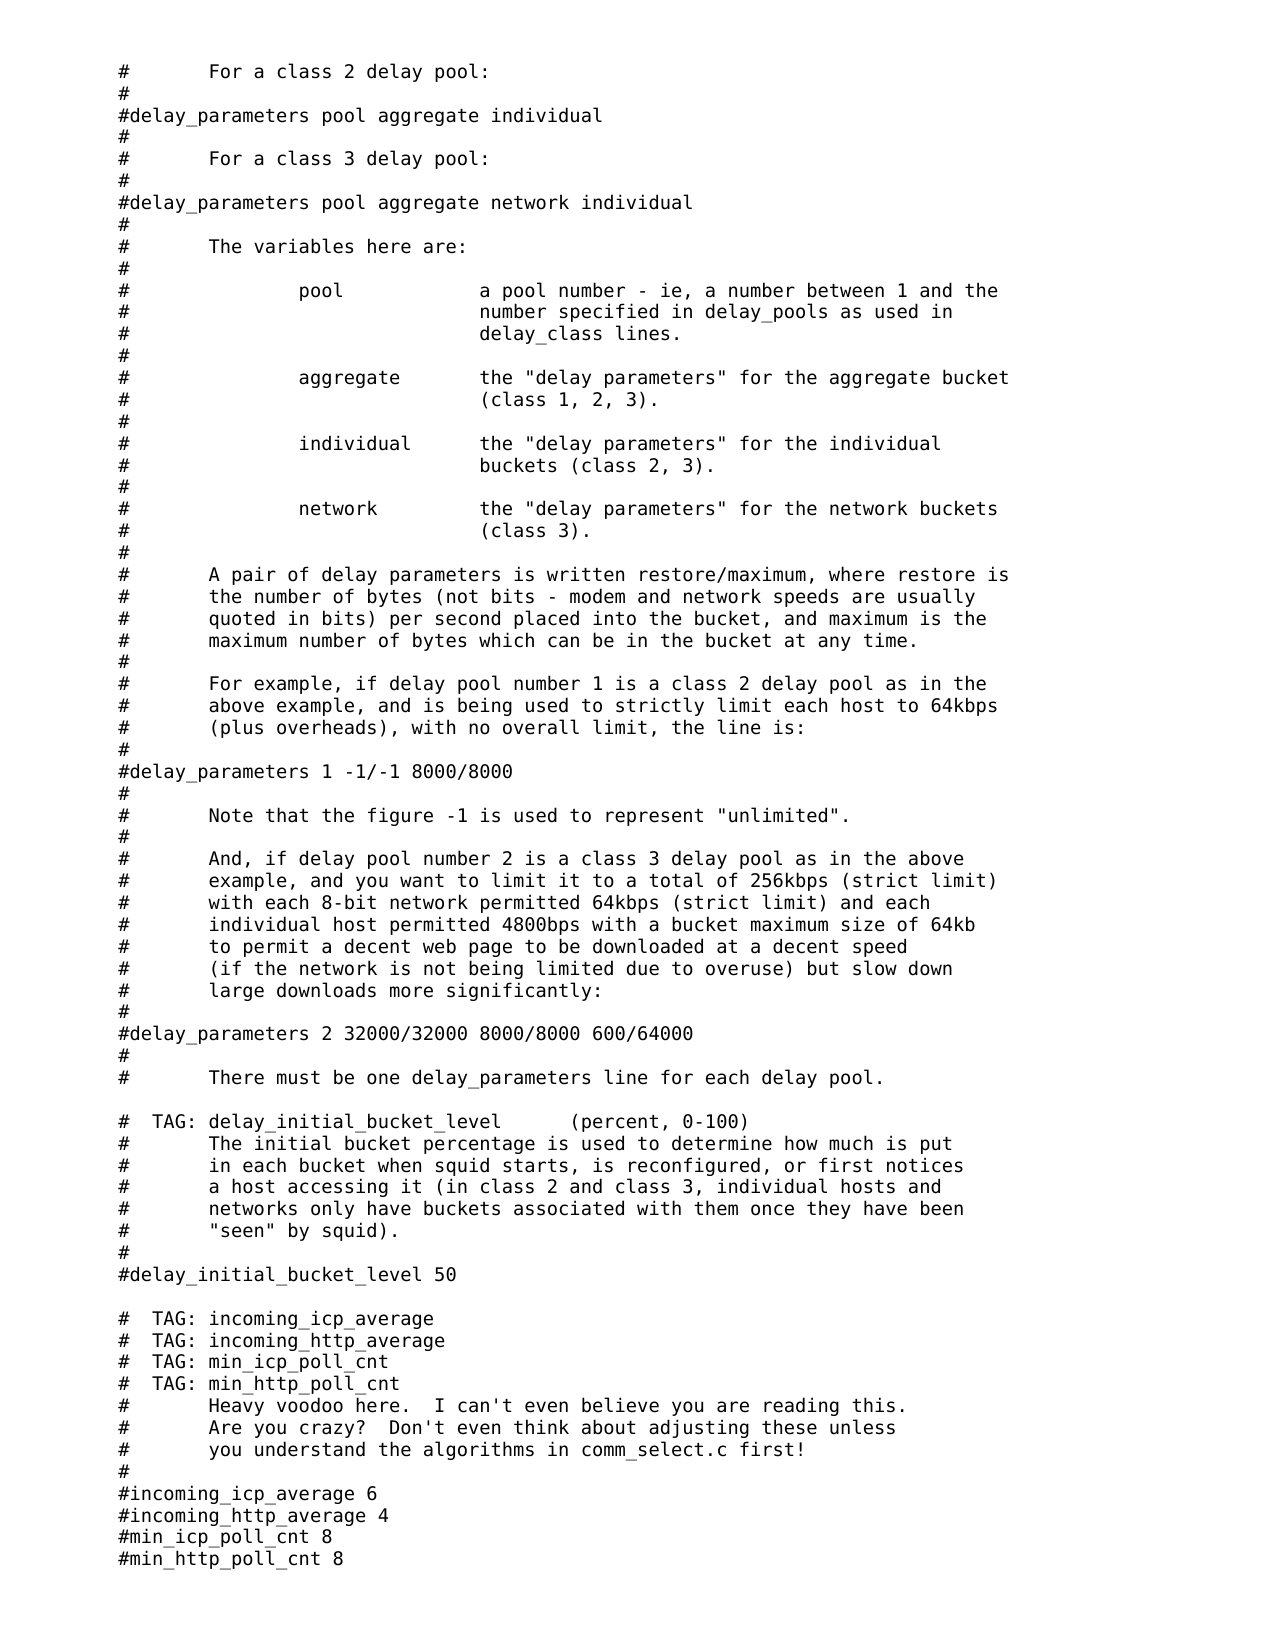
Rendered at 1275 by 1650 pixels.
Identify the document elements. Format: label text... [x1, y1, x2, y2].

text # (class 1, 2, 3). [118, 389, 1192, 411]
text #min_http_poll_cnt 8 [118, 1548, 1192, 1570]
text # Are you crazy? Don't even think about adjusting these unless [118, 1417, 1192, 1439]
text # [118, 127, 1192, 148]
text #delay_parameters 2 32000/32000 8000/8000 600/64000 [118, 1023, 1192, 1045]
text # A pair of delay parameters is written restore/maximum, where restore is [118, 564, 1192, 586]
text # above example, and is being used to strictly limit each host to 64kbps [118, 695, 1192, 717]
text # quoted in bits) per second placed into the bucket, and maximum is the [118, 608, 1192, 630]
text # with each 8-bit network permitted 64kbps (strict limit) and each [118, 892, 1192, 914]
text # For a class 3 delay pool: [118, 148, 1192, 170]
text # [118, 827, 1192, 848]
text # The variables here are: [118, 236, 1192, 258]
text # "seen" by squid). [118, 1220, 1192, 1242]
text # [118, 739, 1192, 761]
text #min_icp_poll_cnt 8 [118, 1527, 1192, 1548]
text # [118, 783, 1192, 805]
text #incoming_http_average 4 [118, 1505, 1192, 1527]
text #delay_parameters 1 -1/-1 8000/8000 [118, 761, 1192, 783]
text # TAG: incoming_http_average [118, 1330, 1192, 1352]
text # networks only have buckets associated with them once they have been [118, 1198, 1192, 1220]
text # [118, 170, 1192, 192]
text # TAG: incoming_icp_average [118, 1308, 1192, 1330]
text # TAG: delay_initial_bucket_level (percent, 0-100) [118, 1111, 1192, 1133]
text # For example, if delay pool number 1 is a class 2 delay pool as in the [118, 673, 1192, 695]
text # [118, 477, 1192, 498]
text # individual host permitted 4800bps with a bucket maximum size of 64kb [118, 914, 1192, 936]
text # [118, 1461, 1192, 1483]
text # TAG: min_icp_poll_cnt [118, 1352, 1192, 1373]
text #delay_parameters pool aggregate network individual [118, 192, 1192, 214]
text # (class 3). [118, 520, 1192, 542]
text # aggregate the "delay parameters" for the aggregate bucket [118, 367, 1192, 389]
text # pool a pool number - ie, a number between 1 and the [118, 280, 1192, 302]
text # in each bucket when squid starts, is reconfigured, or first notices [118, 1155, 1192, 1177]
text # [118, 345, 1192, 367]
text # [118, 411, 1192, 433]
text # individual the "delay parameters" for the individual [118, 433, 1192, 455]
text # For a class 2 delay pool: [118, 61, 1192, 83]
text # buckets (class 2, 3). [118, 455, 1192, 477]
text # (plus overheads), with no overall limit, the line is: [118, 717, 1192, 739]
text # The initial bucket percentage is used to determine how much is put [118, 1133, 1192, 1155]
text # Note that the figure -1 is used to represent "unlimited". [118, 805, 1192, 827]
text # [118, 83, 1192, 105]
text # example, and you want to limit it to a total of 256kbps (strict limit) [118, 870, 1192, 892]
text # [118, 652, 1192, 673]
text # [118, 1045, 1192, 1067]
text # maximum number of bytes which can be in the bucket at any time. [118, 630, 1192, 652]
text # a host accessing it (in class 2 and class 3, individual hosts and [118, 1177, 1192, 1198]
text # [118, 258, 1192, 280]
text #delay_parameters pool aggregate individual [118, 105, 1192, 127]
text # number specified in delay_pools as used in [118, 302, 1192, 323]
text #delay_initial_bucket_level 50 [118, 1264, 1192, 1286]
text # And, if delay pool number 2 is a class 3 delay pool as in the above [118, 848, 1192, 870]
text # There must be one delay_parameters line for each delay pool. [118, 1067, 1192, 1089]
text # delay_class lines. [118, 323, 1192, 345]
text # [118, 542, 1192, 564]
text # [118, 1242, 1192, 1264]
text # (if the network is not being limited due to overuse) but slow down [118, 958, 1192, 980]
text # you understand the algorithms in comm_select.c first! [118, 1439, 1192, 1461]
text # to permit a decent web page to be downloaded at a decent speed [118, 936, 1192, 958]
text #incoming_icp_average 6 [118, 1483, 1192, 1505]
text # TAG: min_http_poll_cnt [118, 1373, 1192, 1395]
text # [118, 214, 1192, 236]
text # Heavy voodoo here. I can't even believe you are reading this. [118, 1395, 1192, 1417]
text # [118, 1002, 1192, 1023]
text # large downloads more significantly: [118, 980, 1192, 1002]
text # network the "delay parameters" for the network buckets [118, 498, 1192, 520]
text # the number of bytes (not bits - modem and network speeds are usually [118, 586, 1192, 608]
